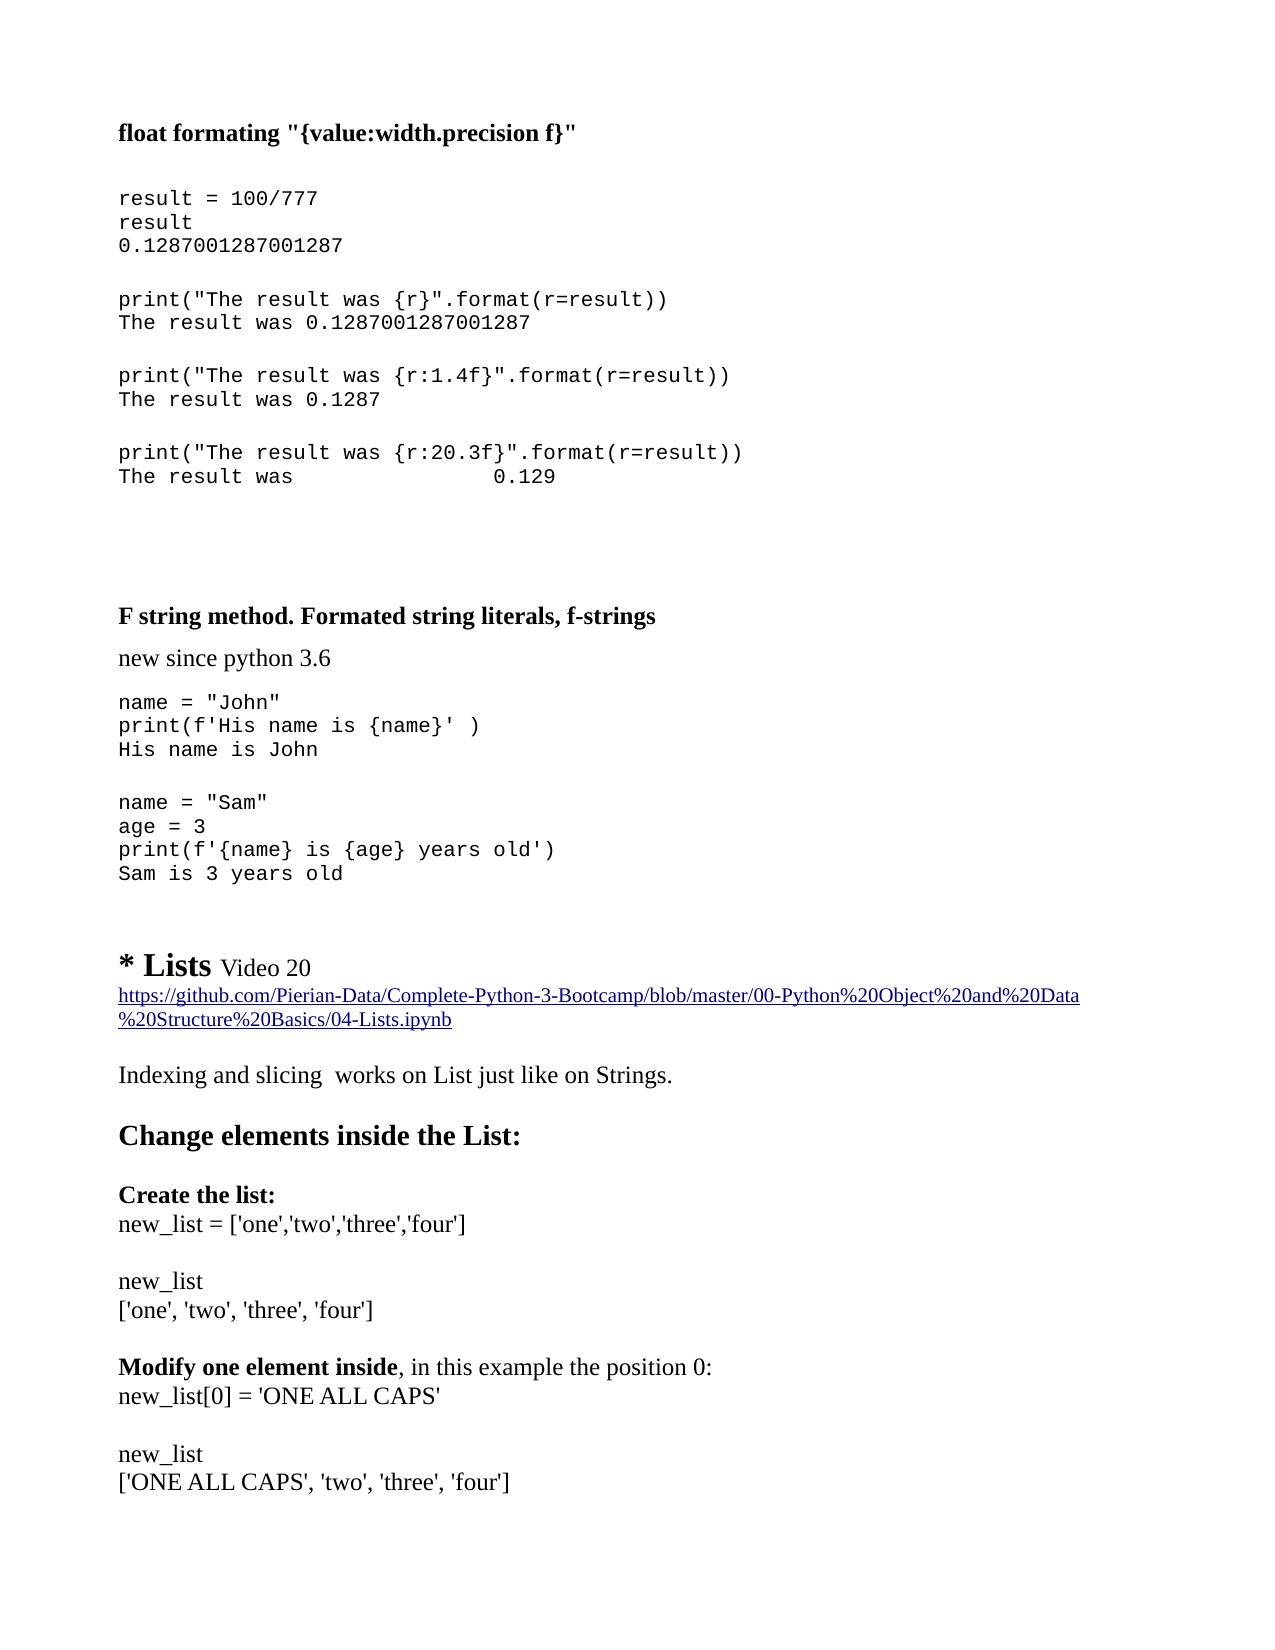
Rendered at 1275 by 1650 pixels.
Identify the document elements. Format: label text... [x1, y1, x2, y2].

subtitle float formating "{value:width.precision f}" [118, 118, 1157, 147]
text * Lists Video 20 [118, 945, 1157, 983]
text result = 100/777 [118, 188, 1157, 212]
text The result was 0.1287 [118, 389, 1157, 413]
text 0.1287001287001287 [118, 235, 1157, 259]
text name = "John" [118, 692, 1157, 715]
text The result was 0.1287001287001287 [118, 312, 1157, 336]
text print(f'{name} is {age} years old') [118, 839, 1157, 863]
text https://github.com/Pierian-Data/Complete-Python-3-Bootcamp/blob/master/00-Python%20Object%20and%20Data%20Structure%20Basics/04-Lists.ipynb [118, 983, 1157, 1031]
text result [118, 212, 1157, 235]
text Modify one element inside, in this example the position 0: [118, 1352, 1157, 1381]
text new_list = ['one','two','three','four'] [118, 1209, 1157, 1237]
text ['one', 'two', 'three', 'four'] [118, 1295, 1157, 1324]
text His name is John [118, 739, 1157, 763]
text print(f'His name is {name}' ) [118, 715, 1157, 739]
text ['ONE ALL CAPS', 'two', 'three', 'four'] [118, 1467, 1157, 1496]
subtitle F string method. Formated string literals, f-strings [118, 601, 1157, 630]
text Indexing and slicing works on List just like on Strings. [118, 1060, 1157, 1089]
text print("The result was {r:1.4f}".format(r=result)) [118, 365, 1157, 389]
text print("The result was {r}".format(r=result)) [118, 288, 1157, 312]
text print("The result was {r:20.3f}".format(r=result)) [118, 442, 1157, 466]
text The result was 0.129 [118, 466, 1157, 489]
text Change elements inside the List: [118, 1118, 1157, 1151]
text new_list[0] = 'ONE ALL CAPS' [118, 1381, 1157, 1410]
text name = "Sam" [118, 792, 1157, 816]
text new since python 3.6 [118, 643, 1157, 671]
text new_list [118, 1266, 1157, 1295]
text Create the list: [118, 1180, 1157, 1209]
text age = 3 [118, 816, 1157, 839]
text Sam is 3 years old [118, 863, 1157, 887]
text new_list [118, 1439, 1157, 1467]
